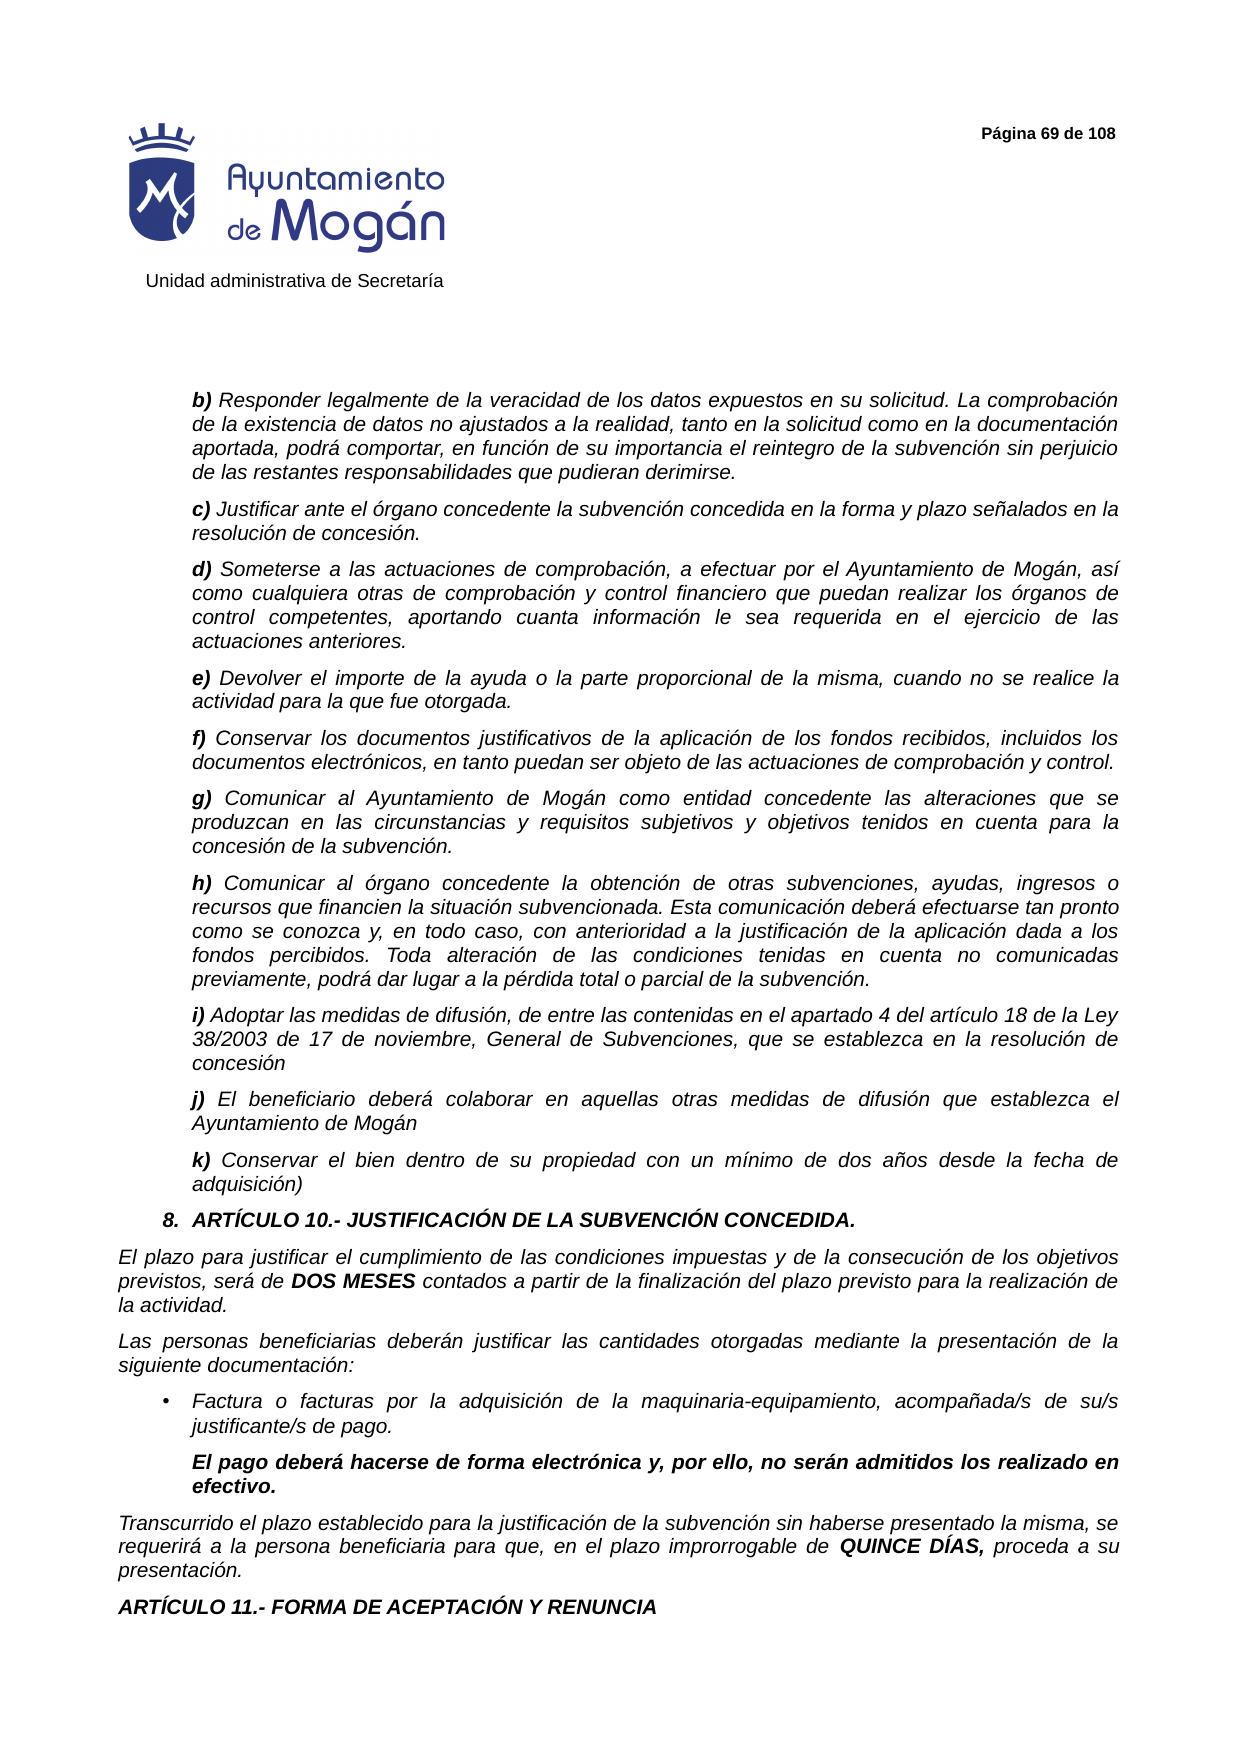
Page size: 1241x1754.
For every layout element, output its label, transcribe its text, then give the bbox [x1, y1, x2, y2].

list k) Conservar el bien dentro de su propiedad con un mínimo de dos años desde la fecha de adquisición) [162, 1148, 1122, 1196]
list El pago deberá hacerse de forma electrónica y, por ello, no serán admitidos los realizado en efectivo. [162, 1450, 1122, 1498]
list d) Someterse a las actuaciones de comprobación, a efectuar por el Ayuntamiento de Mogán, así como cualquiera otras de comprobación y control financiero que puedan realizar los órganos de control competentes, aportando cuanta información le sea requerida en el ejercicio de las actuaciones anteriores. [162, 557, 1122, 653]
list g) Comunicar al Ayuntamiento de Mogán como entidad concedente las alteraciones que se produzcan en las circunstancias y requisitos subjetivos y objetivos tenidos en cuenta para la concesión de la subvención. [162, 786, 1122, 858]
list e) Devolver el importe de la ayuda o la parte proporcional de la misma, cuando no se realice la actividad para la que fue otorgada. [162, 665, 1122, 713]
list b) Responder legalmente de la veracidad de los datos expuestos en su solicitud. La comprobación de la existencia de datos no ajustados a la realidad, tanto en la solicitud como en la documentación aportada, podrá comportar, en función de su importancia el reintegro de la subvención sin perjuicio de las restantes responsabilidades que pudieran derimirse. [162, 388, 1122, 484]
list j) El beneficiario deberá colaborar en aquellas otras medidas de difusión que establezca el Ayuntamiento de Mogán [162, 1087, 1122, 1135]
list f) Conservar los documentos justificativos de la aplicación de los fondos recibidos, incluidos los documentos electrónicos, en tanto puedan ser objeto de las actuaciones de comprobación y control. [162, 726, 1122, 774]
picture [128, 123, 445, 259]
list c) Justificar ante el órgano concedente la subvención concedida en la forma y plazo señalados en la resolución de concesión. [162, 497, 1122, 544]
text Las personas beneficiarias deberán justificar las cantidades otorgadas mediante la presentación de la siguiente documentación: [118, 1329, 1122, 1377]
list Factura o facturas por la adquisición de la maquinaria-equipamiento, acompañada/s de su/s justificante/s de pago. [162, 1389, 1122, 1437]
list ARTÍCULO 10.- JUSTIFICACIÓN DE LA SUBVENCIÓN CONCEDIDA. [162, 1208, 1122, 1232]
list i) Adoptar las medidas de difusión, de entre las contenidas en el apartado 4 del artículo 18 de la Ley 38/2003 de 17 de noviembre, General de Subvenciones, que se establezca en la resolución de concesión [162, 1003, 1122, 1075]
list h) Comunicar al órgano concedente la obtención de otras subvenciones, ayudas, ingresos o recursos que financien la situación subvencionada. Esta comunicación deberá efectuarse tan pronto como se conozca y, en todo caso, con anterioridad a la justificación de la aplicación dada a los fondos percibidos. Toda alteración de las condiciones tenidas en cuenta no comunicadas previamente, podrá dar lugar a la pérdida total o parcial de la subvención. [162, 871, 1122, 990]
text ARTÍCULO 11.- FORMA DE ACEPTACIÓN Y RENUNCIA [118, 1595, 1122, 1619]
text El plazo para justificar el cumplimiento de las condiciones impuestas y de la consecución de los objetivos previstos, será de DOS MESES contados a partir de la finalización del plazo previsto para la realización de la actividad. [118, 1244, 1122, 1316]
text Transcurrido el plazo establecido para la justificación de la subvención sin haberse presentado la misma, se requerirá a la persona beneficiaria para que, en el plazo improrrogable de QUINCE DÍAS, proceda a su presentación. [118, 1510, 1122, 1582]
